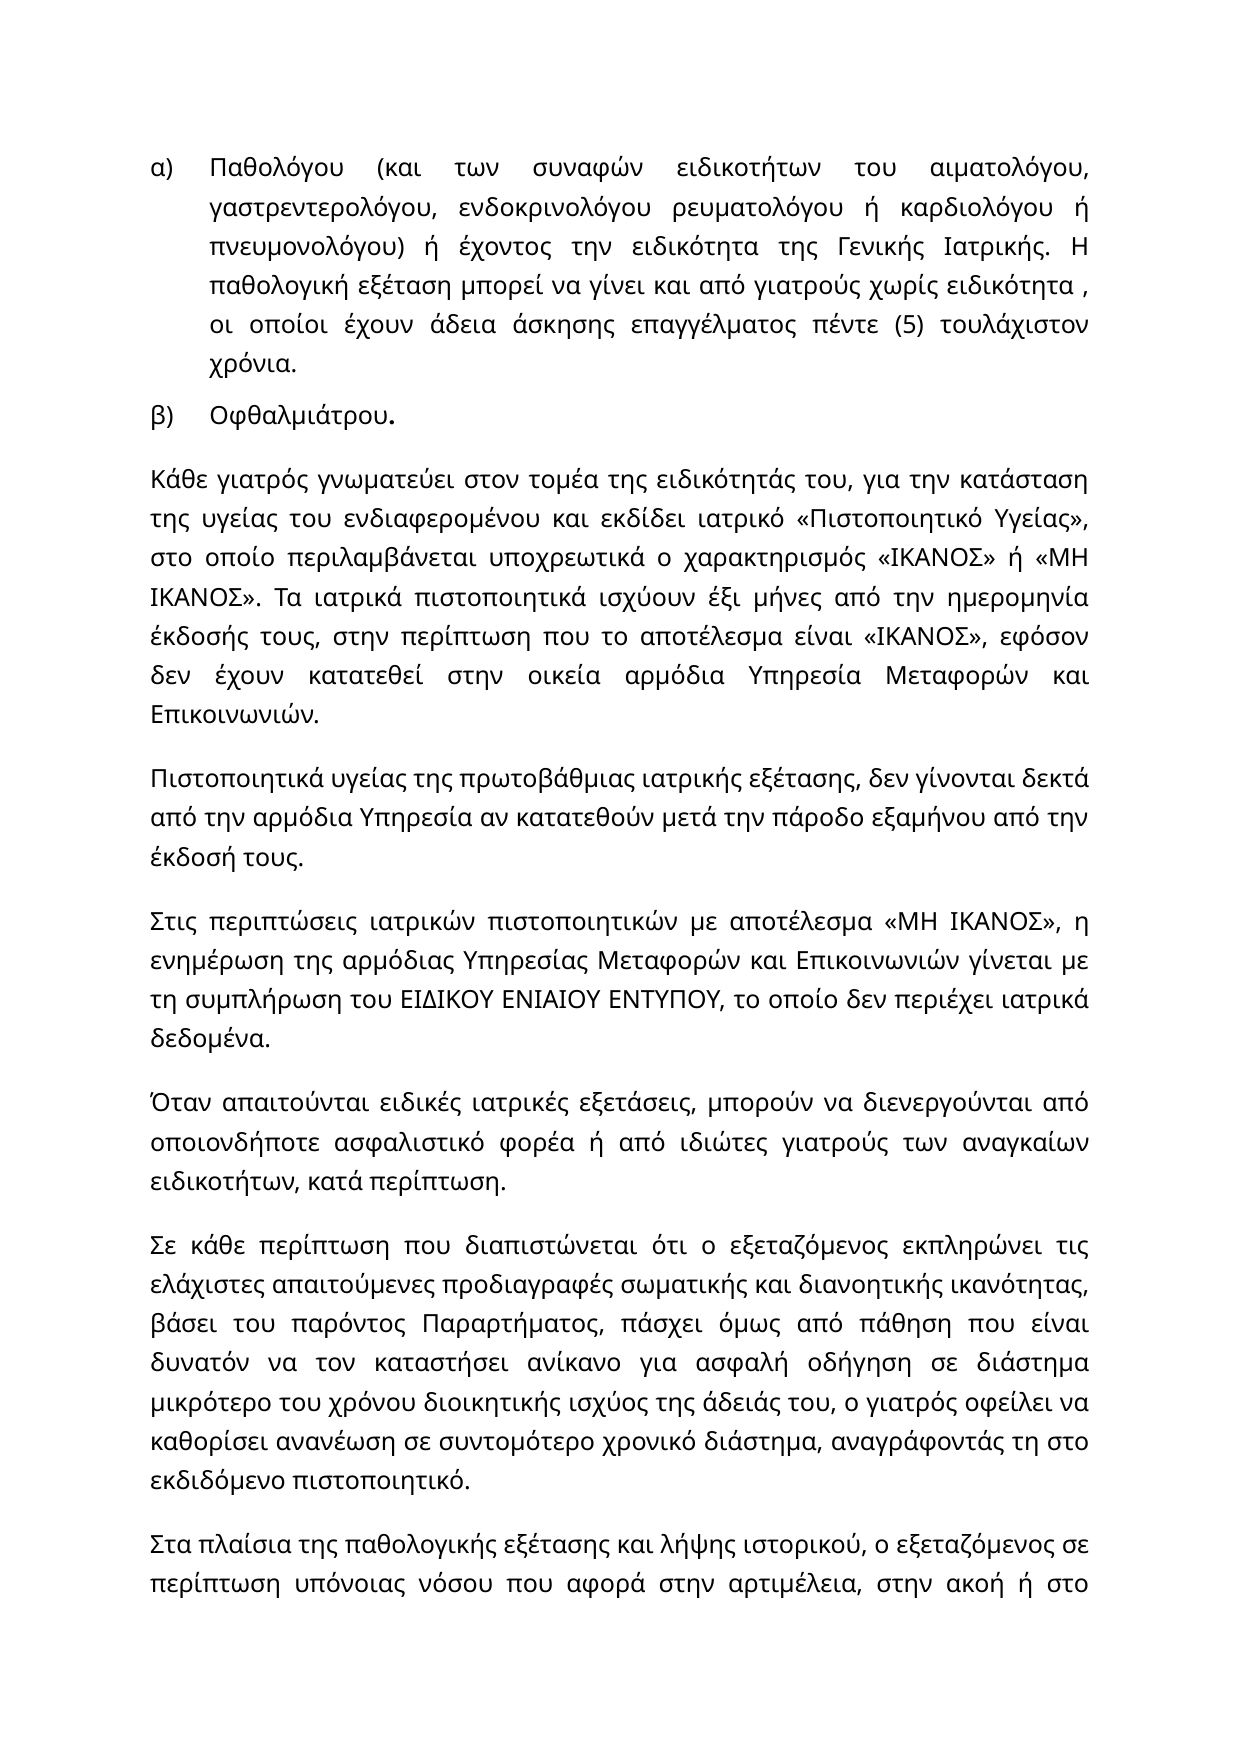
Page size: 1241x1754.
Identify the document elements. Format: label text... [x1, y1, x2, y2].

text Κάθε γιατρός γνωματεύει στον τομέα της ειδικότητάς του, για την κατάσταση της υγείας του ενδιαφερομένου και εκδίδει ιατρικό «Πιστοποιητικό Υγείας», στο οποίο περιλαμβάνεται υποχρεωτικά ο χαρακτηρισμός «ΙΚΑΝΟΣ» ή «ΜΗ ΙΚΑΝΟΣ». Τα ιατρικά πιστοποιητικά ισχύουν έξι μήνες από την ημερομηνία έκδοσής τους, στην περίπτωση που το αποτέλεσμα είναι «ΙΚΑΝΟΣ», εφόσον δεν έχουν κατατεθεί στην οικεία αρμόδια Υπηρεσία Μεταφορών και Επικοινωνιών. [150, 462, 1090, 731]
list α) Παθολόγου (και των συναφών ειδικοτήτων του αιματολόγου, γαστρεντερολόγου, ενδοκρινολόγου ρευματολόγου ή καρδιολόγου ή πνευμονολόγου) ή έχοντος την ειδικότητα της Γενικής Ιατρικής. Η παθολογική εξέταση μπορεί να γίνει και από γιατρούς χωρίς ειδικότητα , οι οποίοι έχουν άδεια άσκησης επαγγέλματος πέντε (5) τουλάχιστον χρόνια. [150, 150, 1090, 380]
text Στις περιπτώσεις ιατρικών πιστοποιητικών με αποτέλεσμα «ΜΗ ΙΚΑΝΟΣ», η ενημέρωση της αρμόδιας Υπηρεσίας Μεταφορών και Επικοινωνιών γίνεται με τη συμπλήρωση του ΕΙΔΙΚΟΥ ΕΝΙΑΙΟΥ ΕΝΤΥΠΟΥ, το οποίο δεν περιέχει ιατρικά δεδομένα. [150, 903, 1090, 1055]
text Στα πλαίσια της παθολογικής εξέτασης και λήψης ιστορικού, ο εξεταζόμενος σε περίπτωση υπόνοιας νόσου που αφορά στην αρτιμέλεια, στην ακοή ή στο [150, 1527, 1090, 1600]
text Σε κάθε περίπτωση που διαπιστώνεται ότι ο εξεταζόμενος εκπληρώνει τις ελάχιστες απαιτούμενες προδιαγραφές σωματικής και διανοητικής ικανότητας, βάσει του παρόντος Παραρτήματος, πάσχει όμως από πάθηση που είναι δυνατόν να τον καταστήσει ανίκανο για ασφαλή οδήγηση σε διάστημα μικρότερο του χρόνου διοικητικής ισχύος της άδειάς του, ο γιατρός οφείλει να καθορίσει ανανέωση σε συντομότερο χρονικό διάστημα, αναγράφοντάς τη στο εκδιδόμενο πιστοποιητικό. [150, 1227, 1090, 1497]
text Πιστοποιητικά υγείας της πρωτοβάθμιας ιατρικής εξέτασης, δεν γίνονται δεκτά από την αρμόδια Υπηρεσία αν κατατεθούν μετά την πάροδο εξαμήνου από την έκδοσή τους. [150, 761, 1090, 873]
list β) Οφθαλμιάτρου. [150, 397, 1090, 432]
text Όταν απαιτούνται ειδικές ιατρικές εξετάσεις, μπορούν να διενεργούνται από οποιονδήποτε ασφαλιστικό φορέα ή από ιδιώτες γιατρούς των αναγκαίων ειδικοτήτων, κατά περίπτωση. [150, 1085, 1090, 1197]
